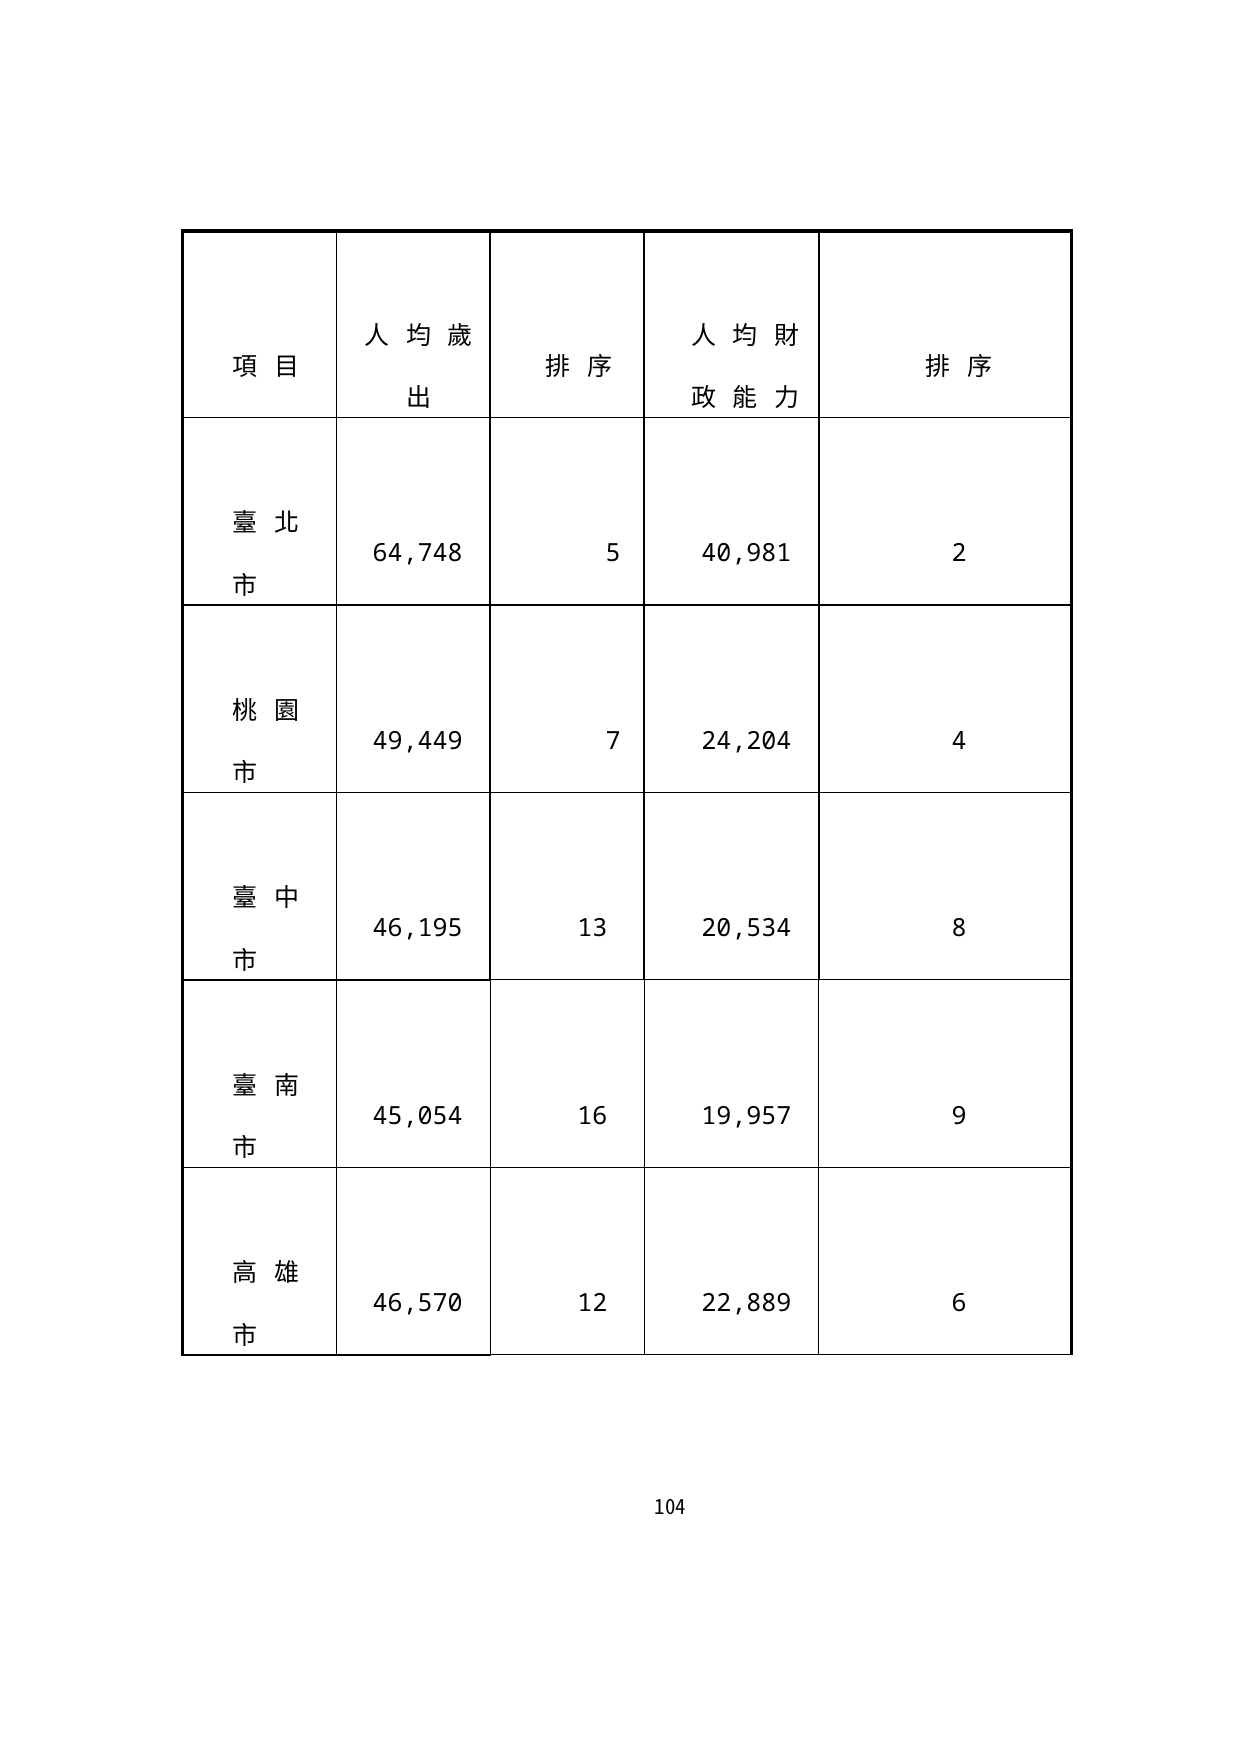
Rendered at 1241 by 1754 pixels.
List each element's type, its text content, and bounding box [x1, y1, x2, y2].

table_cell 20,534 [645, 793, 818, 979]
table_cell 臺中市 [184, 793, 336, 979]
table_header 項目 [184, 233, 336, 417]
table_cell 49,449 [337, 606, 489, 792]
table_header 人均歲出 [337, 233, 489, 417]
table_cell 16 [491, 980, 644, 1167]
table_cell 高雄市 [184, 1168, 336, 1354]
table_cell 64,748 [337, 418, 489, 604]
table_cell 7 [491, 606, 643, 792]
table_cell 臺南市 [184, 981, 336, 1167]
table_cell 桃園市 [184, 606, 336, 792]
table_cell 19,957 [645, 980, 818, 1167]
table_cell 12 [491, 1168, 644, 1354]
table_cell 臺北市 [184, 418, 336, 604]
table_header 人均財政能力 [645, 233, 818, 417]
table_cell 24,204 [645, 606, 818, 792]
table_cell 46,195 [337, 793, 489, 979]
table_cell 13 [491, 793, 643, 979]
table_cell 40,981 [645, 418, 818, 604]
table_header 排序 [491, 233, 643, 417]
table_cell 46,570 [337, 1168, 490, 1354]
table_header 排序 [820, 233, 1070, 417]
table_cell 9 [819, 980, 1070, 1167]
table_cell 6 [819, 1168, 1070, 1354]
table_cell 5 [491, 418, 643, 604]
table_cell 8 [820, 793, 1070, 979]
table_cell 4 [820, 606, 1070, 792]
table_cell 45,054 [337, 981, 490, 1167]
table_cell 2 [820, 418, 1070, 604]
table_cell 22,889 [645, 1168, 818, 1354]
